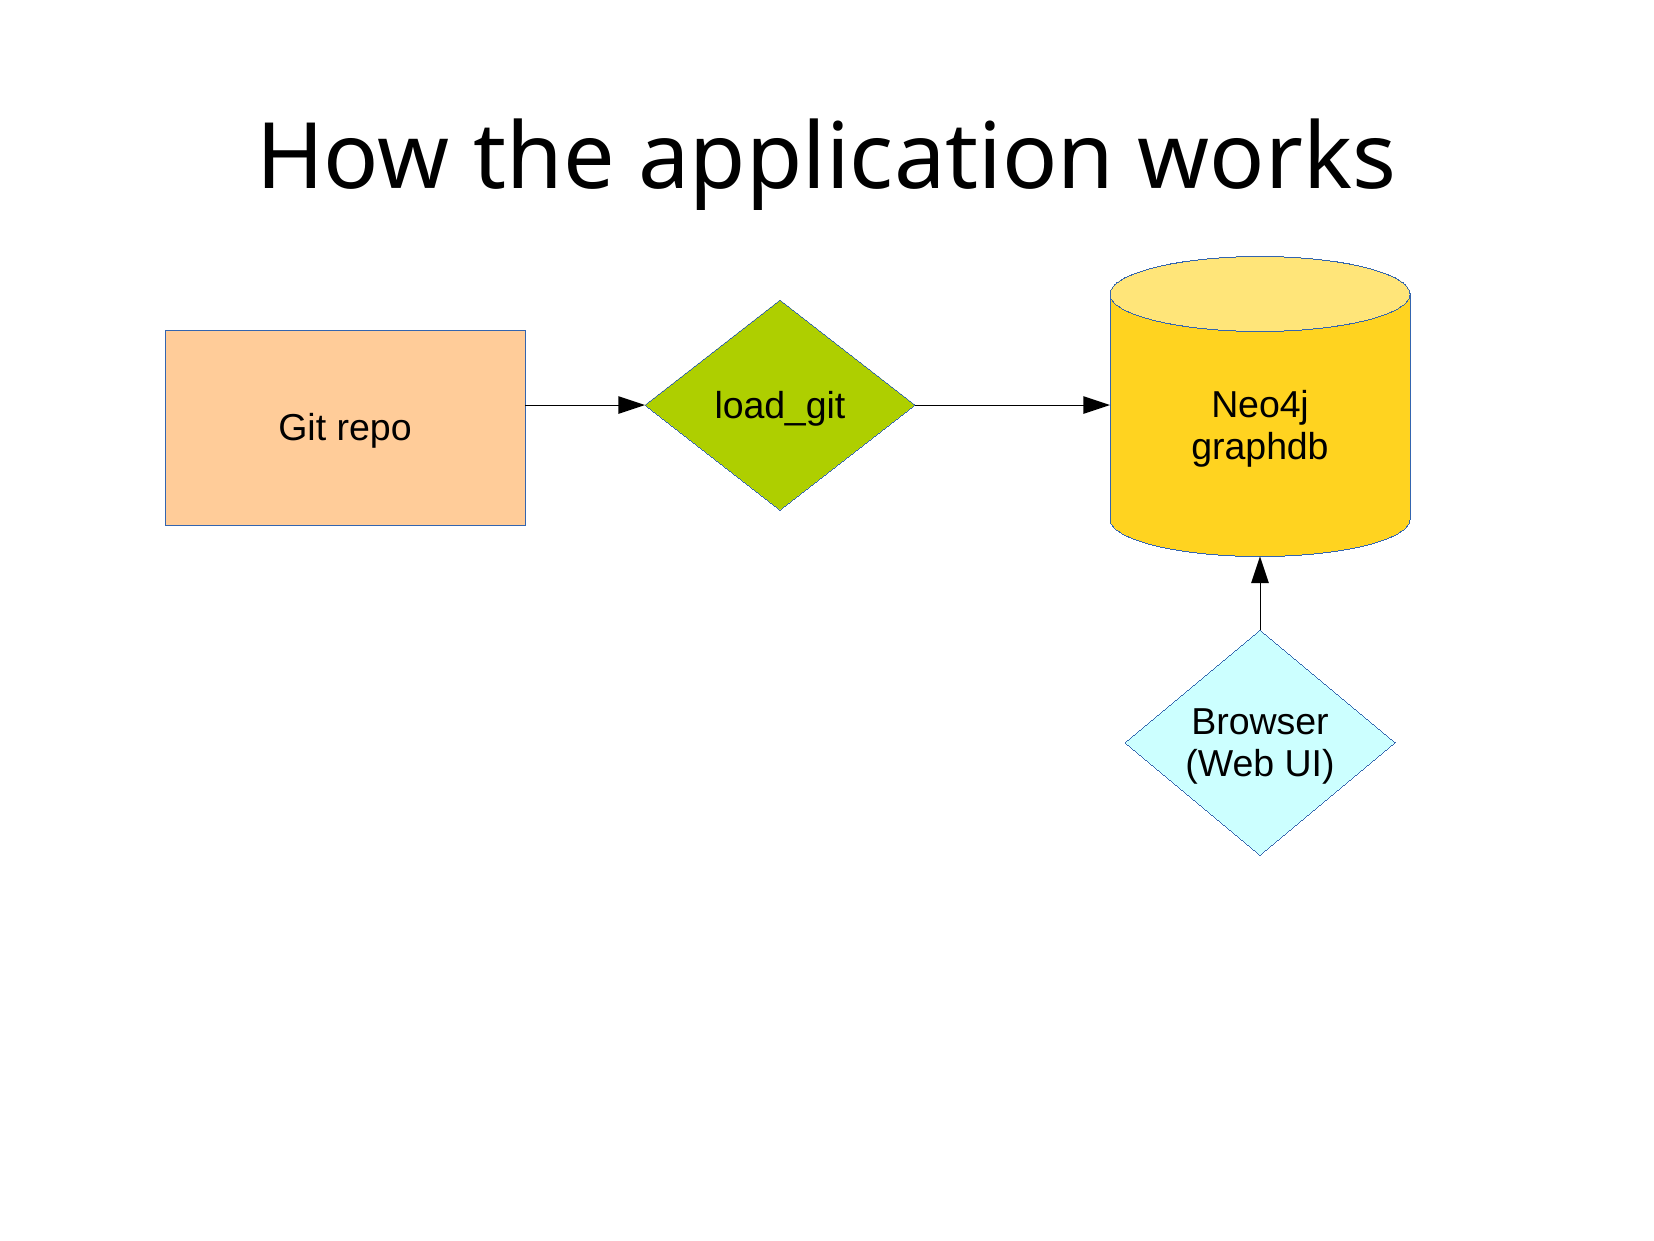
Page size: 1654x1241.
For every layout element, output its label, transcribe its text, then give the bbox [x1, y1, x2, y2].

text_box Git repo [165, 330, 526, 526]
text_box Neo4j graphdb [1110, 295, 1411, 557]
text_box Browser (Web UI) [1125, 630, 1396, 856]
text_box load_git [645, 300, 916, 511]
title How the application works [82, 49, 1571, 257]
